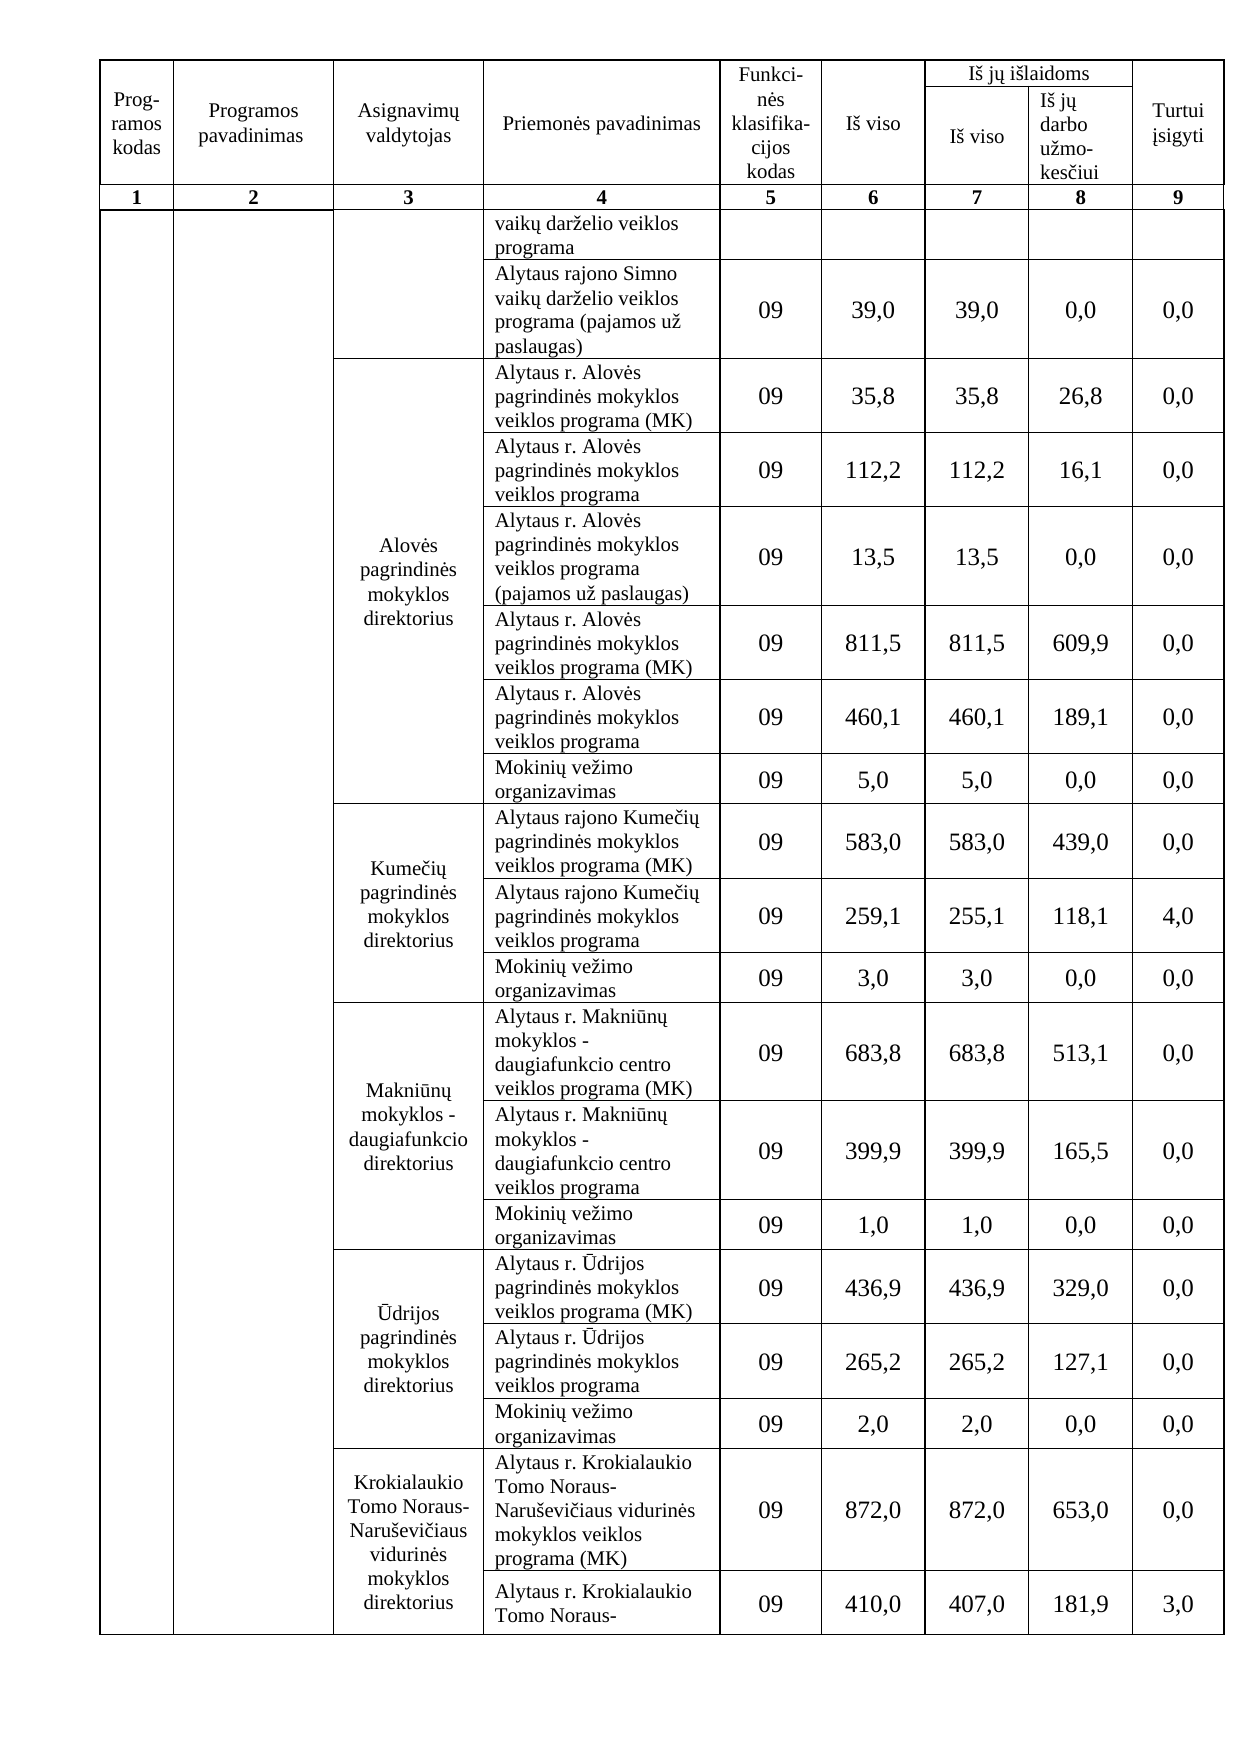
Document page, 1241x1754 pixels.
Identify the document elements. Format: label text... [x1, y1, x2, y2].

table_cell 0,0 [1133, 680, 1223, 753]
table_cell 39,0 [822, 260, 924, 358]
table_cell 181,9 [1029, 1571, 1132, 1634]
table_cell 399,9 [926, 1101, 1028, 1199]
table_cell 259,1 [822, 879, 924, 952]
table_cell 0,0 [1133, 1250, 1223, 1323]
table_cell 436,9 [822, 1250, 924, 1323]
table_cell 0,0 [1133, 1101, 1223, 1199]
table_cell 0,0 [1133, 754, 1223, 803]
table_cell 872,0 [926, 1449, 1028, 1570]
table_cell 09 [721, 507, 821, 604]
table_cell 811,5 [822, 606, 924, 679]
table_cell 265,2 [926, 1324, 1028, 1397]
table_cell 6 [822, 185, 924, 209]
table_cell 3 [334, 185, 483, 209]
table_cell 399,9 [822, 1101, 924, 1199]
table_cell 09 [721, 879, 821, 952]
table_cell [334, 210, 483, 358]
table_cell 439,0 [1029, 804, 1132, 877]
table_cell 5,0 [822, 754, 924, 803]
table_cell 189,1 [1029, 680, 1132, 753]
table_cell 407,0 [926, 1571, 1028, 1634]
table_cell 09 [721, 680, 821, 753]
table_cell [1133, 210, 1223, 259]
table_cell 265,2 [822, 1324, 924, 1397]
table_cell [101, 211, 173, 1634]
table_cell 255,1 [926, 879, 1028, 952]
table_cell vaikų darželio veiklos programa [484, 210, 719, 259]
table_cell 09 [721, 1324, 821, 1397]
table_header Asignavimų valdytojas [334, 61, 483, 184]
table_cell 1 [100, 185, 173, 209]
table_cell 1,0 [926, 1200, 1028, 1249]
table_cell 26,8 [1029, 359, 1132, 432]
table_cell 7 [926, 185, 1028, 209]
table_cell 09 [721, 754, 821, 803]
table_cell 09 [721, 359, 821, 432]
table_cell 872,0 [822, 1449, 924, 1570]
table_cell 09 [721, 953, 821, 1002]
table_cell 9 [1133, 185, 1223, 209]
table_cell Makniūnų mokyklos - daugiafunkcio direktorius [334, 1003, 483, 1249]
table_cell 460,1 [926, 680, 1028, 753]
table_cell 0,0 [1029, 754, 1132, 803]
table_cell Mokinių vežimo organizavimas [484, 1399, 719, 1448]
table_header Iš jų išlaidoms [926, 61, 1132, 86]
table_cell 0,0 [1133, 953, 1223, 1002]
table_cell 5 [721, 185, 821, 209]
table_cell Alytaus r. Alovės pagrindinės mokyklos veiklos programa (MK) [484, 606, 719, 679]
table_cell 5,0 [926, 754, 1028, 803]
table_cell 683,8 [822, 1003, 924, 1100]
table_cell 35,8 [926, 359, 1028, 432]
table_cell Mokinių vežimo organizavimas [484, 953, 719, 1002]
table_cell 583,0 [926, 804, 1028, 877]
table_cell 0,0 [1133, 1399, 1223, 1448]
table_cell 09 [721, 1200, 821, 1249]
table_cell 09 [721, 1449, 821, 1570]
table_cell 09 [721, 1101, 821, 1199]
table_cell 0,0 [1133, 359, 1223, 432]
table_cell 09 [721, 1399, 821, 1448]
table_cell 118,1 [1029, 879, 1132, 952]
table_cell 09 [721, 260, 821, 358]
table_cell 3,0 [926, 953, 1028, 1002]
table_cell 112,2 [822, 433, 924, 506]
table_cell Iš viso [926, 87, 1028, 184]
table_cell Alytaus r. Ūdrijos pagrindinės mokyklos veiklos programa [484, 1324, 719, 1397]
table_header Iš viso [822, 61, 924, 184]
table_cell 09 [721, 1003, 821, 1100]
table_cell 4 [484, 185, 719, 209]
table_cell 39,0 [926, 260, 1028, 358]
table_cell 653,0 [1029, 1449, 1132, 1570]
table_cell 0,0 [1133, 606, 1223, 679]
table_cell 8 [1029, 185, 1132, 209]
table_cell 0,0 [1133, 433, 1223, 506]
table_cell Alytaus rajono Kumečių pagrindinės mokyklos veiklos programa [484, 879, 719, 952]
table_header Funkci-nės klasifika-cijos kodas [721, 61, 821, 184]
table_cell [721, 210, 821, 259]
table_cell Krokialaukio Tomo Noraus-Naruševičiaus vidurinės mokyklos direktorius [334, 1449, 483, 1634]
table_cell Alytaus rajono Kumečių pagrindinės mokyklos veiklos programa (MK) [484, 804, 719, 877]
table_cell 811,5 [926, 606, 1028, 679]
table_cell 0,0 [1133, 1003, 1223, 1100]
table_cell Alytaus r. Makniūnų mokyklos - daugiafunkcio centro veiklos programa [484, 1101, 719, 1199]
table_cell 683,8 [926, 1003, 1028, 1100]
table_cell 35,8 [822, 359, 924, 432]
table_cell 609,9 [1029, 606, 1132, 679]
table_cell Kumečių pagrindinės mokyklos direktorius [334, 804, 483, 1002]
table_cell 09 [721, 804, 821, 877]
table_cell 09 [721, 1250, 821, 1323]
table_cell Alytaus r. Krokialaukio Tomo Noraus-Naruševičiaus vidurinės mokyklos veiklos programa (MK) [484, 1449, 719, 1570]
table_cell Alytaus r. Krokialaukio Tomo Noraus- [484, 1571, 719, 1634]
table_cell Alytaus r. Alovės pagrindinės mokyklos veiklos programa (MK) [484, 359, 719, 432]
table_cell Alytaus rajono Simno vaikų darželio veiklos programa (pajamos už paslaugas) [484, 260, 719, 358]
table_cell 2,0 [822, 1399, 924, 1448]
table_cell Iš jų darbo užmo-kesčiui [1029, 87, 1132, 184]
table_cell 0,0 [1029, 1200, 1132, 1249]
table_cell 329,0 [1029, 1250, 1132, 1323]
table_cell 09 [721, 1571, 821, 1634]
table_cell Alytaus r. Alovės pagrindinės mokyklos veiklos programa [484, 433, 719, 506]
table_cell 410,0 [822, 1571, 924, 1634]
table_cell Mokinių vežimo organizavimas [484, 754, 719, 803]
table_cell 4,0 [1133, 879, 1223, 952]
table_header Priemonės pavadinimas [484, 61, 719, 184]
table_cell Alytaus r. Ūdrijos pagrindinės mokyklos veiklos programa (MK) [484, 1250, 719, 1323]
table_cell 0,0 [1133, 507, 1223, 604]
table_cell 0,0 [1133, 804, 1223, 877]
table_cell 0,0 [1029, 260, 1132, 358]
table_cell Alytaus r. Makniūnų mokyklos - daugiafunkcio centro veiklos programa (MK) [484, 1003, 719, 1100]
table_cell 13,5 [926, 507, 1028, 604]
table_cell Alytaus r. Alovės pagrindinės mokyklos veiklos programa [484, 680, 719, 753]
table_cell [822, 210, 924, 259]
table_cell 460,1 [822, 680, 924, 753]
table_header Prog-ramos kodas [101, 61, 173, 184]
table_cell 513,1 [1029, 1003, 1132, 1100]
table_cell 09 [721, 606, 821, 679]
table_cell Ūdrijos pagrindinės mokyklos direktorius [334, 1250, 483, 1448]
table_cell [1029, 210, 1132, 259]
table_cell 2 [174, 185, 333, 209]
table_header Turtui įsigyti [1133, 61, 1223, 184]
table_cell 3,0 [822, 953, 924, 1002]
table_cell 0,0 [1029, 507, 1132, 604]
table_cell 112,2 [926, 433, 1028, 506]
table_cell 09 [721, 433, 821, 506]
table_cell 127,1 [1029, 1324, 1132, 1397]
table_cell 1,0 [822, 1200, 924, 1249]
table_cell [174, 211, 333, 1634]
table_cell 2,0 [926, 1399, 1028, 1448]
table_cell 16,1 [1029, 433, 1132, 506]
table_cell 0,0 [1133, 1449, 1223, 1570]
table_cell 3,0 [1133, 1571, 1223, 1634]
table_cell Mokinių vežimo organizavimas [484, 1200, 719, 1249]
table_header Programos pavadinimas [174, 61, 333, 184]
table_cell 583,0 [822, 804, 924, 877]
table_cell 0,0 [1029, 953, 1132, 1002]
table_cell 436,9 [926, 1250, 1028, 1323]
table_cell 0,0 [1133, 1200, 1223, 1249]
table_cell [926, 210, 1028, 259]
table_cell Alytaus r. Alovės pagrindinės mokyklos veiklos programa (pajamos už paslaugas) [484, 507, 719, 604]
table_cell 0,0 [1133, 260, 1223, 358]
table_cell 0,0 [1029, 1399, 1132, 1448]
table_cell 165,5 [1029, 1101, 1132, 1199]
table_cell 13,5 [822, 507, 924, 604]
table_cell 0,0 [1133, 1324, 1223, 1397]
table_cell Alovės pagrindinės mokyklos direktorius [334, 359, 483, 803]
